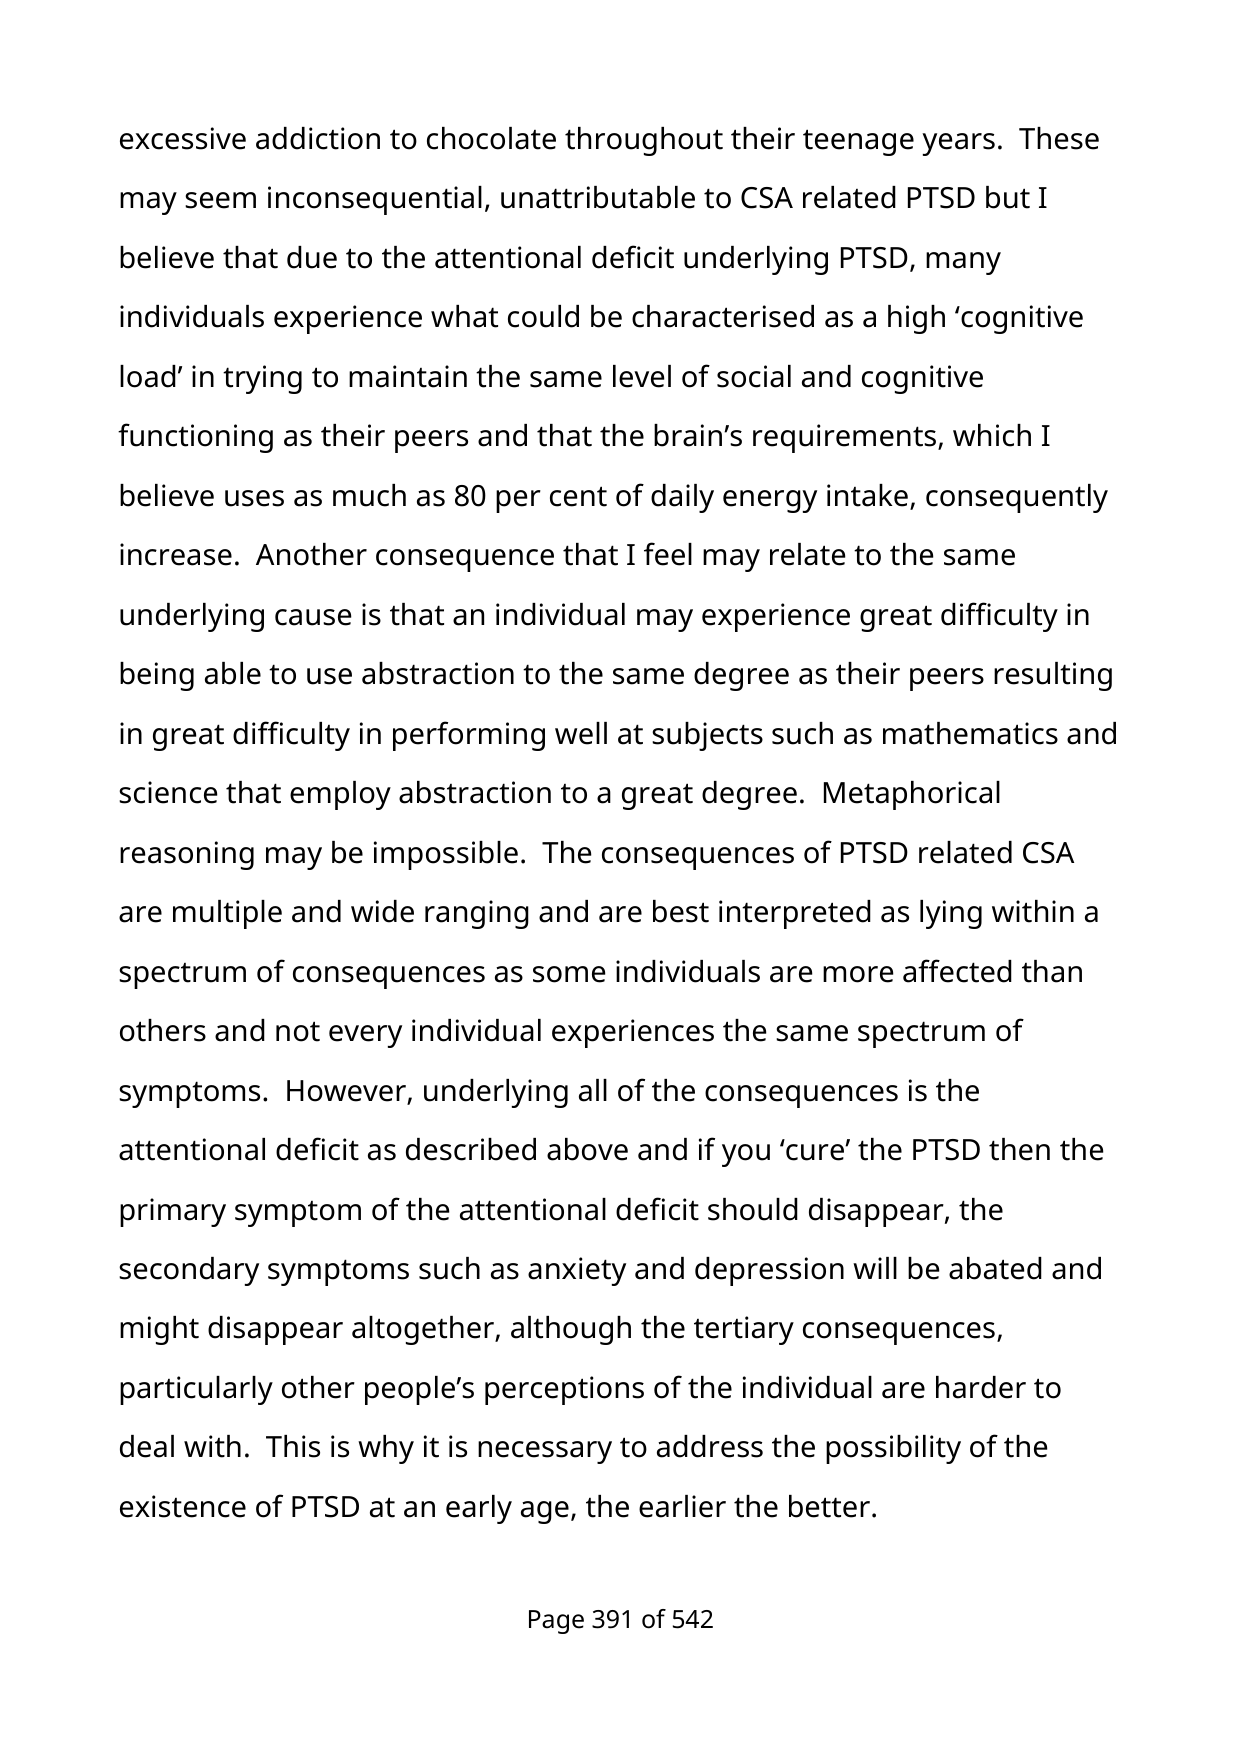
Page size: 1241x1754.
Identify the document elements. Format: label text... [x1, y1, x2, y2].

text excessive addiction to chocolate throughout their teenage years. These may seem inconsequential, unattributable to CSA related PTSD but I believe that due to the attentional deficit underlying PTSD, many individuals experience what could be characterised as a high ‘cognitive load’ in trying to maintain the same level of social and cognitive functioning as their peers and that the brain’s requirements, which I believe uses as much as 80 per cent of daily energy intake, consequently increase. Another consequence that I feel may relate to the same underlying cause is that an individual may experience great difficulty in being able to use abstraction to the same degree as their peers resulting in great difficulty in performing well at subjects such as mathematics and science that employ abstraction to a great degree. Metaphorical reasoning may be impossible. The consequences of PTSD related CSA are multiple and wide ranging and are best interpreted as lying within a spectrum of consequences as some individuals are more affected than others and not every individual experiences the same spectrum of symptoms. However, underlying all of the consequences is the attentional deficit as described above and if you ‘cure’ the PTSD then the primary symptom of the attentional deficit should disappear, the secondary symptoms such as anxiety and depression will be abated and might disappear altogether, although the tertiary consequences, particularly other people’s perceptions of the individual are harder to deal with. This is why it is necessary to address the possibility of the existence of PTSD at an early age, the earlier the better. [118, 118, 1122, 1526]
